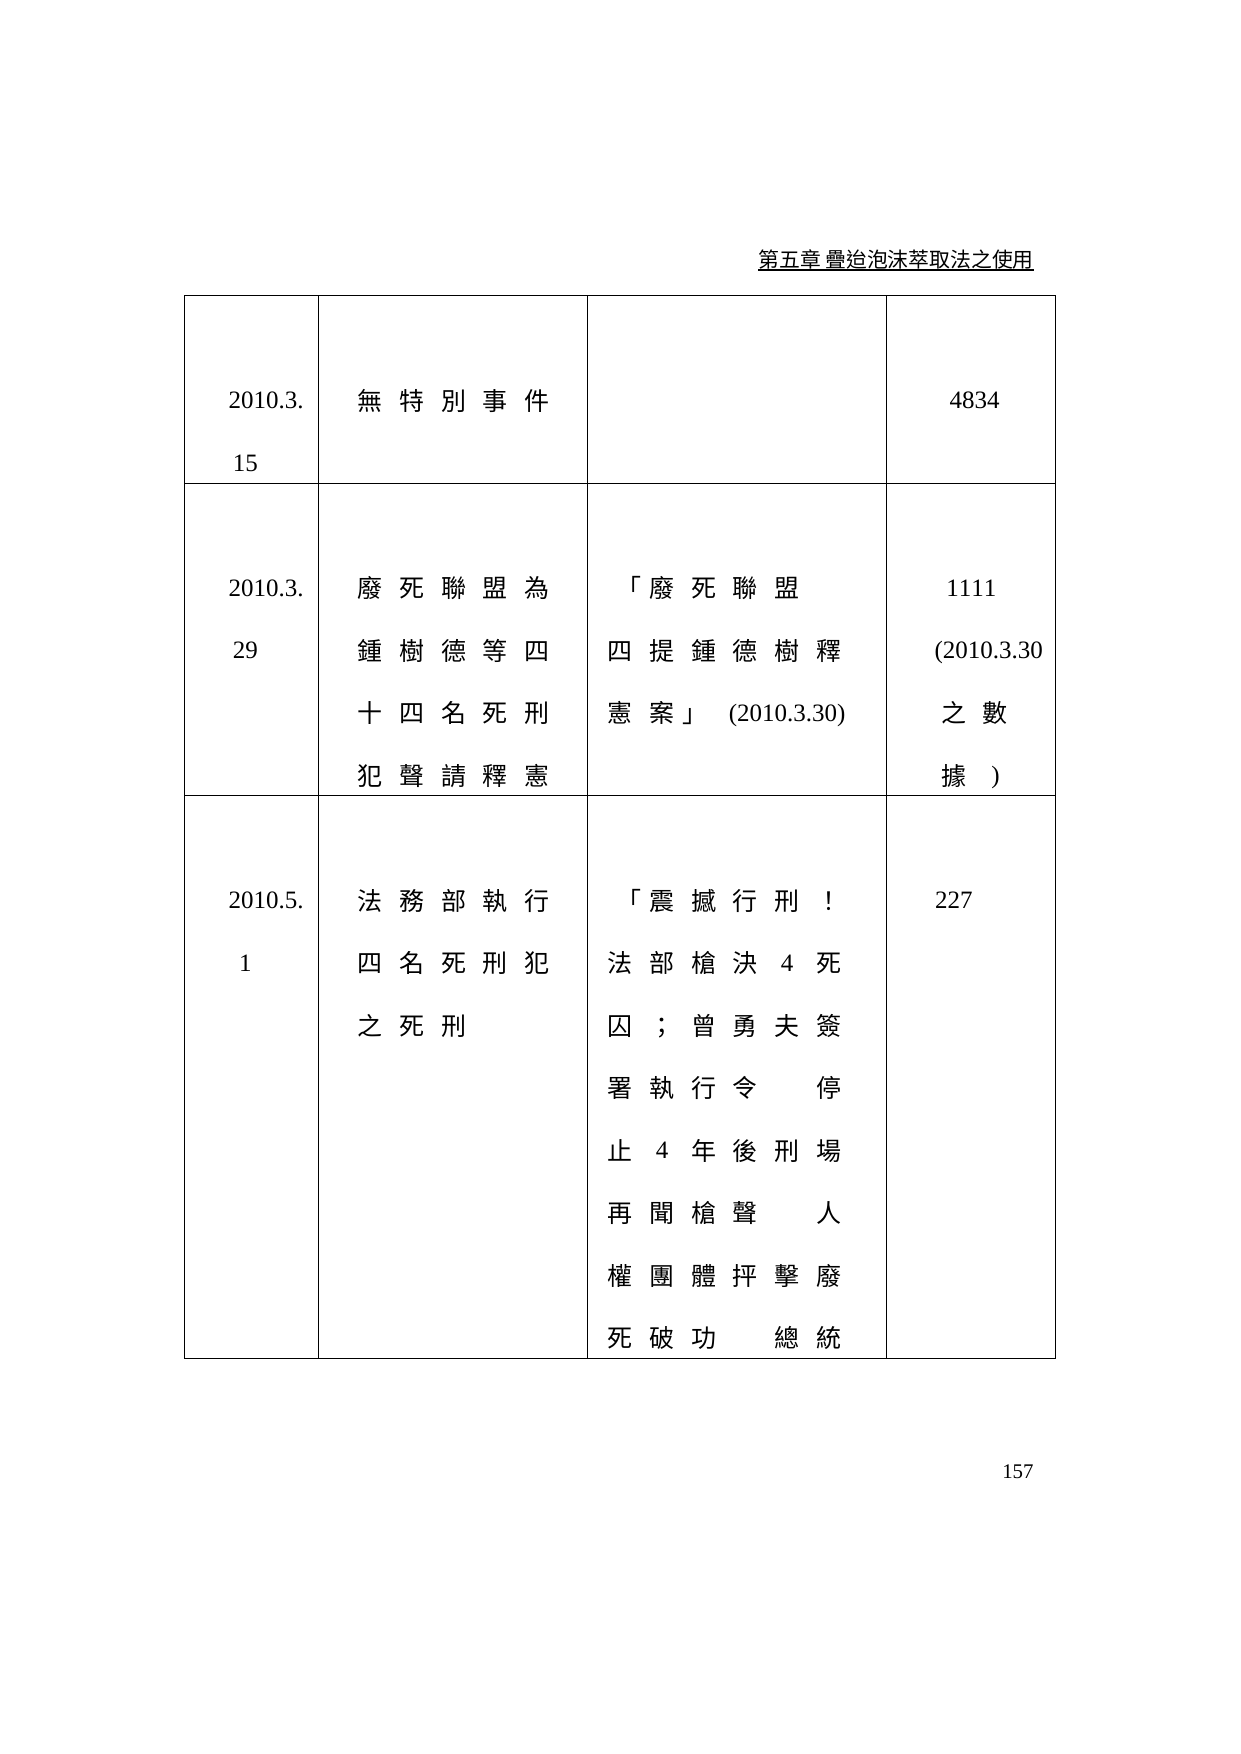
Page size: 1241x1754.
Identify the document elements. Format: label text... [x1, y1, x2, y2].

table_cell [588, 296, 886, 483]
table_cell 2010.3.29 [185, 484, 318, 795]
table_cell 廢死聯盟為鍾樹德等四十四名死刑犯聲請釋憲 [319, 484, 587, 795]
table_cell 無特別事件 [319, 296, 587, 483]
table_cell 4834 [887, 296, 1055, 483]
table_cell 「廢死聯盟 四提鍾德樹釋憲案」(2010.3.30) [588, 484, 886, 795]
table_cell 227 [887, 796, 1055, 1358]
table_cell 法務部執行四名死刑犯之死刑 [319, 796, 587, 1358]
table_cell 2010.5.1 [185, 796, 318, 1358]
table_cell 「震撼行刑！法部槍決4死囚；曾勇夫簽署執行令 停止4年後刑場再聞槍聲 人權團體抨擊廢死破功 總統 [588, 796, 886, 1358]
table_cell 1111 (2010.3.30之數據) [887, 484, 1055, 795]
table_cell 2010.3.15 [185, 296, 318, 483]
